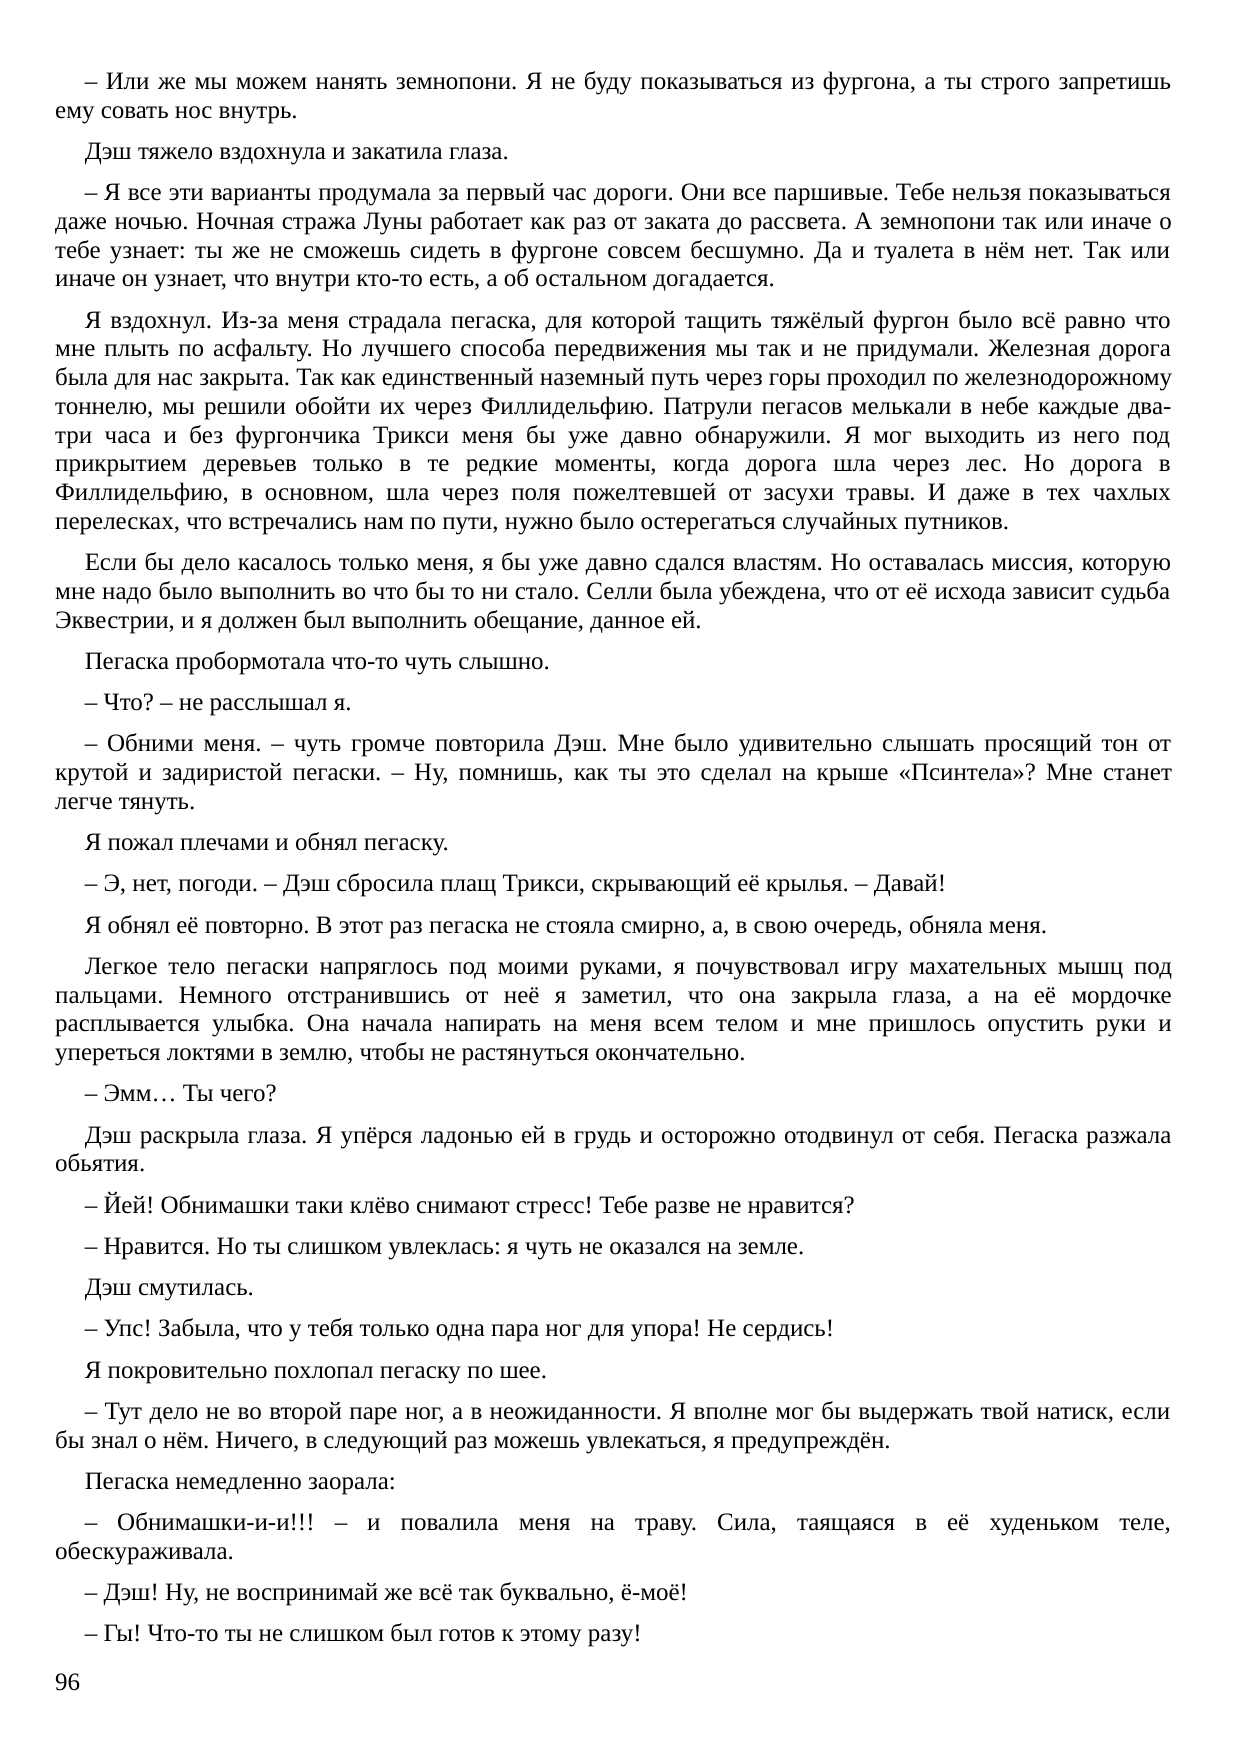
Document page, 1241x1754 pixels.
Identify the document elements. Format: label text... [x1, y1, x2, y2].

text – Э, нет, погоди. – Дэш сбросила плащ Трикси, скрывающий её крылья. – Давай! [55, 868, 1173, 897]
text – Нравится. Но ты слишком увлеклась: я чуть не оказался на земле. [55, 1231, 1173, 1260]
text Дэш смутилась. [55, 1272, 1173, 1301]
text – Йей! Обнимашки таки клёво снимают стресс! Тебе разве не нравится? [55, 1190, 1173, 1218]
text – Обними меня. – чуть громче повторила Дэш. Мне было удивительно слышать просящий тон от крутой и задиристой пегаски. – Ну, помнишь, как ты это сделал на крыше «Псинтела»? Мне станет легче тянуть. [55, 728, 1173, 815]
text – Гы! Что-то ты не слишком был готов к этому разу! [55, 1618, 1173, 1647]
text Я покровительно похлопал пегаску по шее. [55, 1355, 1173, 1383]
text – Дэш! Ну, не воспринимай же всё так буквально, ё-моё! [55, 1577, 1173, 1606]
text – Или же мы можем нанять земнопони. Я не буду показываться из фургона, а ты строго запретишь ему совать нос внутрь. [55, 66, 1173, 123]
text – Я все эти варианты продумала за первый час дороги. Они все паршивые. Тебе нельзя показываться даже ночью. Ночная стража Луны работает как раз от заката до рассвета. А земнопони так или иначе о тебе узнает: ты же не сможешь сидеть в фургоне совсем бесшумно. Да и туалета в нём нет. Так или иначе он узнает, что внутри кто-то есть, а об остальном догадается. [55, 177, 1173, 292]
text – Тут дело не во второй паре ног, а в неожиданности. Я вполне мог бы выдержать твой натиск, если бы знал о нём. Ничего, в следующий раз можешь увлекаться, я предупреждён. [55, 1396, 1173, 1453]
text Я пожал плечами и обнял пегаску. [55, 827, 1173, 856]
text Пегаска пробормотала что-то чуть слышно. [55, 646, 1173, 675]
text – Упс! Забыла, что у тебя только одна пара ног для упора! Не сердись! [55, 1313, 1173, 1342]
text Я вздохнул. Из-за меня страдала пегаска, для которой тащить тяжёлый фургон было всё равно что мне плыть по асфальту. Но лучшего способа передвижения мы так и не придумали. Железная дорога была для нас закрыта. Так как единственный наземный путь через горы проходил по железнодорожному тоннелю, мы решили обойти их через Филлидельфию. Патрули пегасов мелькали в небе каждые два-три часа и без фургончика Трикси меня бы уже давно обнаружили. Я мог выходить из него под прикрытием деревьев только в те редкие моменты, когда дорога шла через лес. Но дорога в Филлидельфию, в основном, шла через поля пожелтевшей от засухи травы. И даже в тех чахлых перелесках, что встречались нам по пути, нужно было остерегаться случайных путников. [55, 305, 1173, 535]
text Легкое тело пегаски напряглось под моими руками, я почувствовал игру махательных мышц под пальцами. Немного отстранившись от неё я заметил, что она закрыла глаза, а на её мордочке расплывается улыбка. Она начала напирать на меня всем телом и мне пришлось опустить руки и упереться локтями в землю, чтобы не растянуться окончательно. [55, 951, 1173, 1066]
text Если бы дело касалось только меня, я бы уже давно сдался властям. Но оставалась миссия, которую мне надо было выполнить во что бы то ни стало. Селли была убеждена, что от её исхода зависит судьба Эквестрии, и я должен был выполнить обещание, данное ей. [55, 547, 1173, 633]
text – Что? – не расслышал я. [55, 687, 1173, 716]
text Я обнял её повторно. В этот раз пегаска не стояла смирно, а, в свою очередь, обняла меня. [55, 910, 1173, 938]
text Дэш тяжело вздохнула и закатила глаза. [55, 136, 1173, 165]
text – Обнимашки-и-и!!! – и повалила меня на траву. Сила, таящаяся в её худеньком теле, обескураживала. [55, 1507, 1173, 1565]
text Пегаска немедленно заорала: [55, 1466, 1173, 1495]
text – Эмм… Ты чего? [55, 1078, 1173, 1107]
text Дэш раскрыла глаза. Я упёрся ладонью ей в грудь и осторожно отодвинул от себя. Пегаска разжала обьятия. [55, 1120, 1173, 1177]
